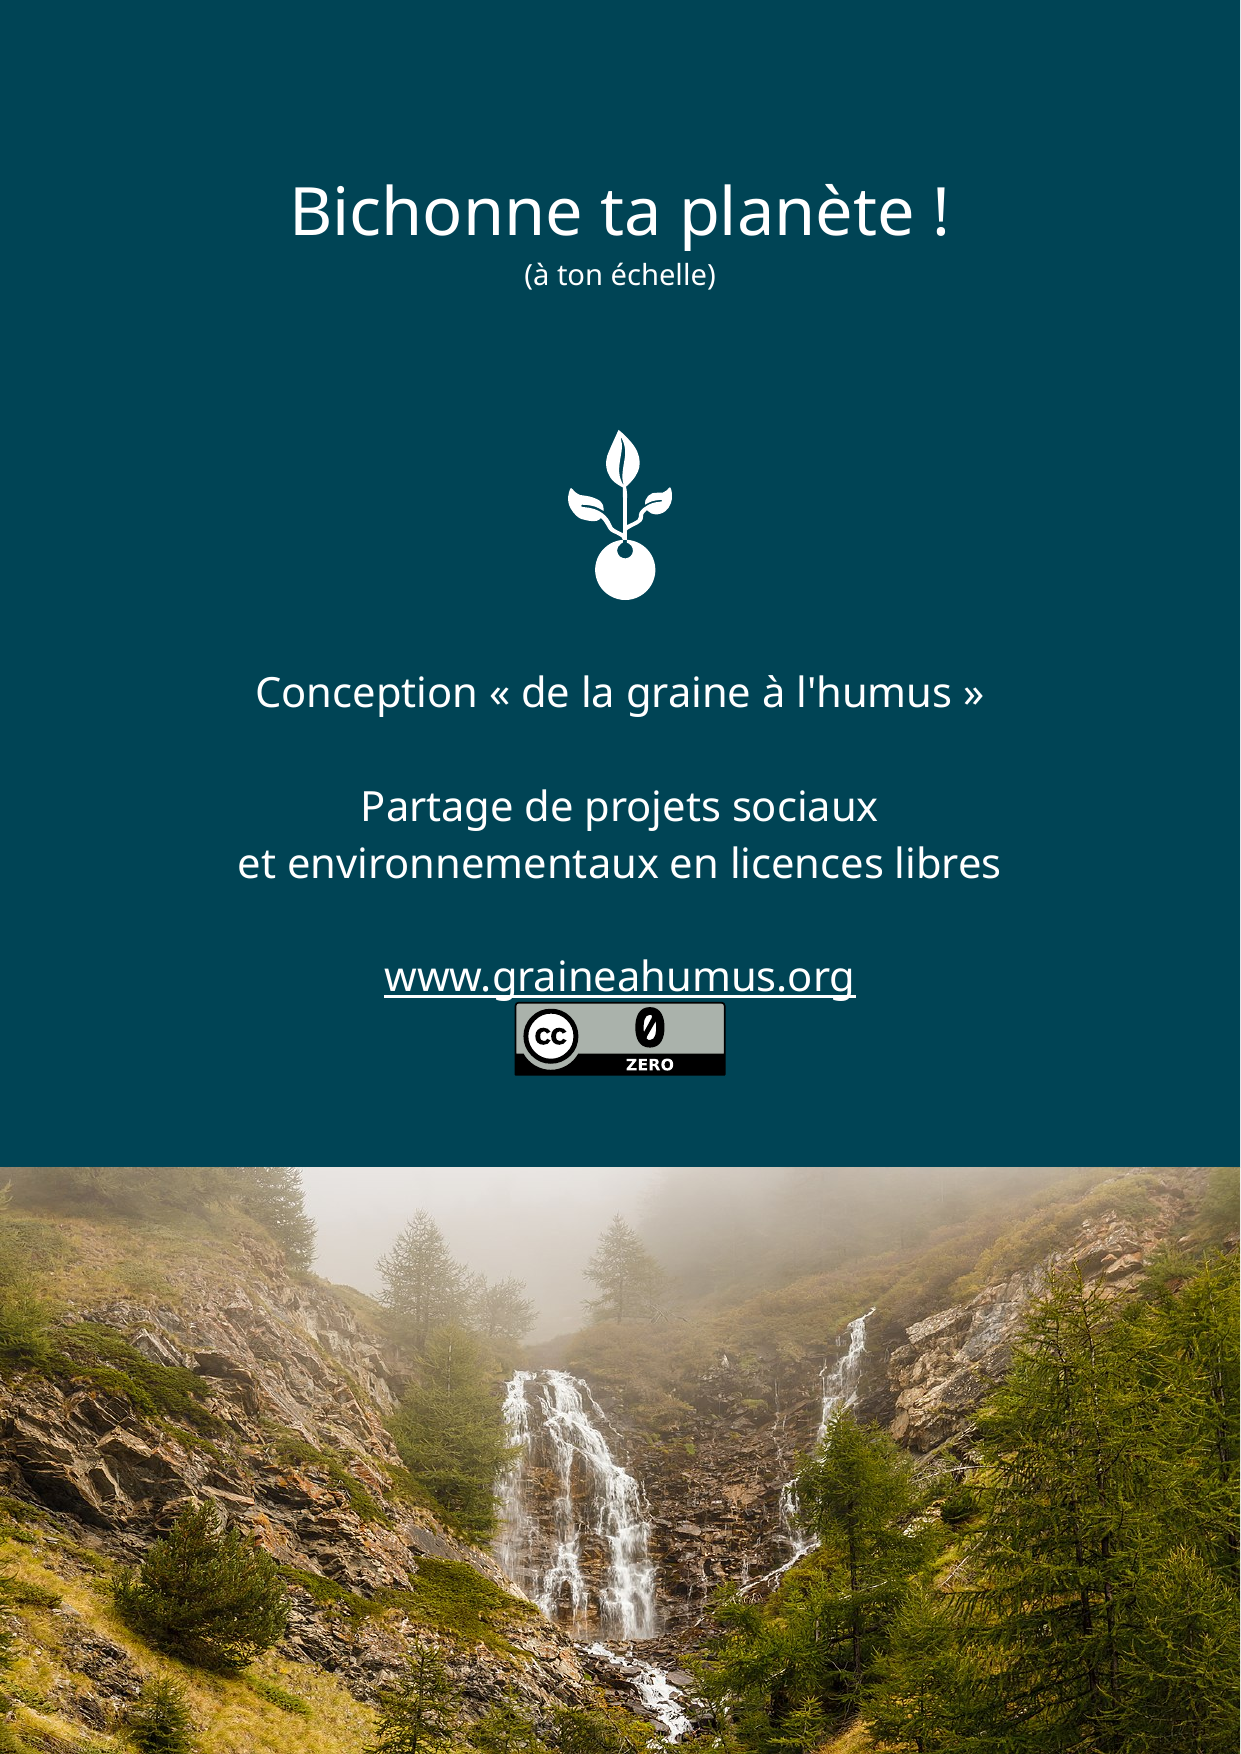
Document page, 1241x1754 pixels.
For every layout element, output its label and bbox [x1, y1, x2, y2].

picture [0, 1168, 1241, 1754]
